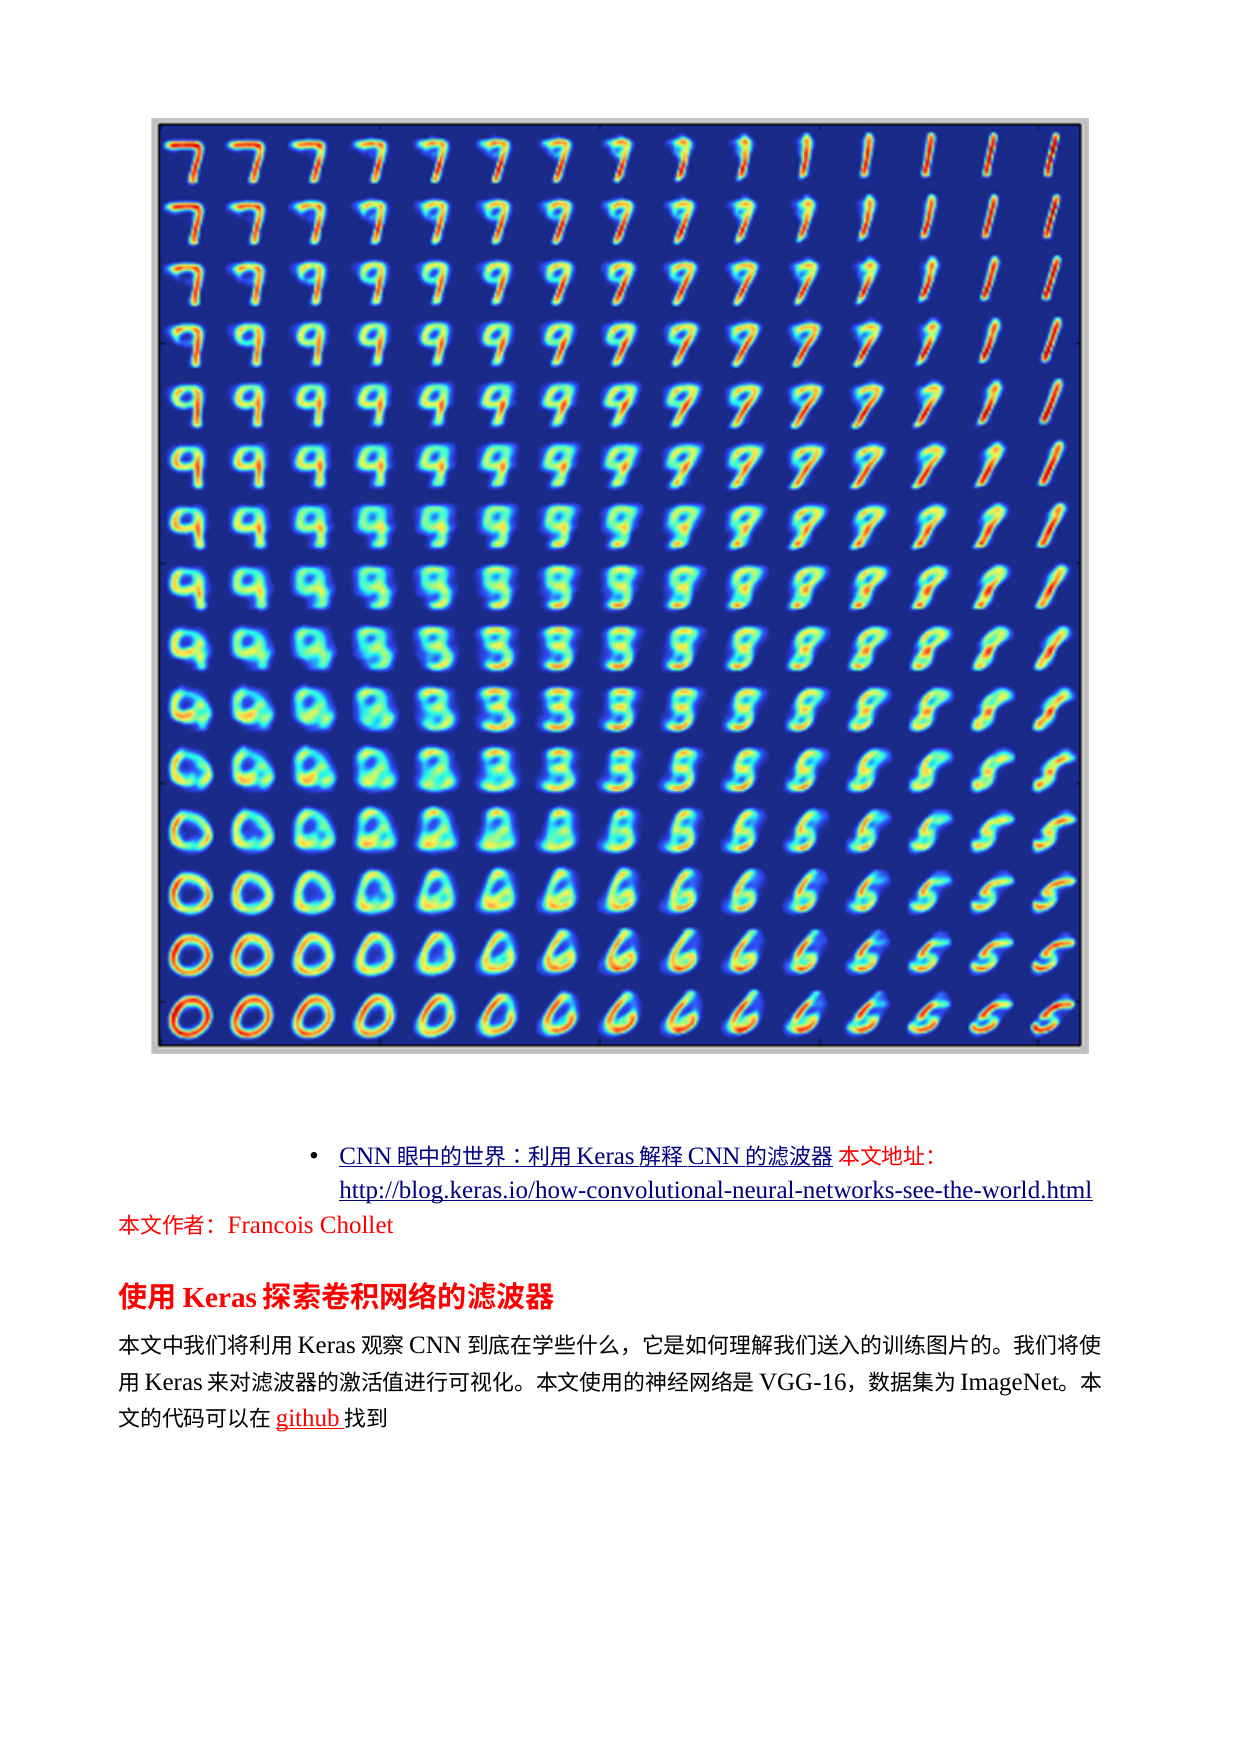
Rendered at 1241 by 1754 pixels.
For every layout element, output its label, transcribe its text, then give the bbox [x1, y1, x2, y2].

text 本文中我们将利用Keras观察CNN到底在学些什么，它是如何理解我们送入的训练图片的。我们将使用Keras来对滤波器的激活值进行可视化。本文使用的神经网络是VGG-16，数据集为ImageNet。本文的代码可以在github找到 [118, 1328, 1122, 1433]
list CNN眼中的世界：利用Keras解释CNN的滤波器 本文地址：http://blog.keras.io/how-convolutional-neural-networks-see-the-world.html [309, 1139, 1122, 1204]
picture [151, 118, 1089, 1054]
subtitle 使用Keras探索卷积网络的滤波器 [118, 1273, 1122, 1316]
text 本文作者：Francois Chollet [118, 1208, 1122, 1240]
